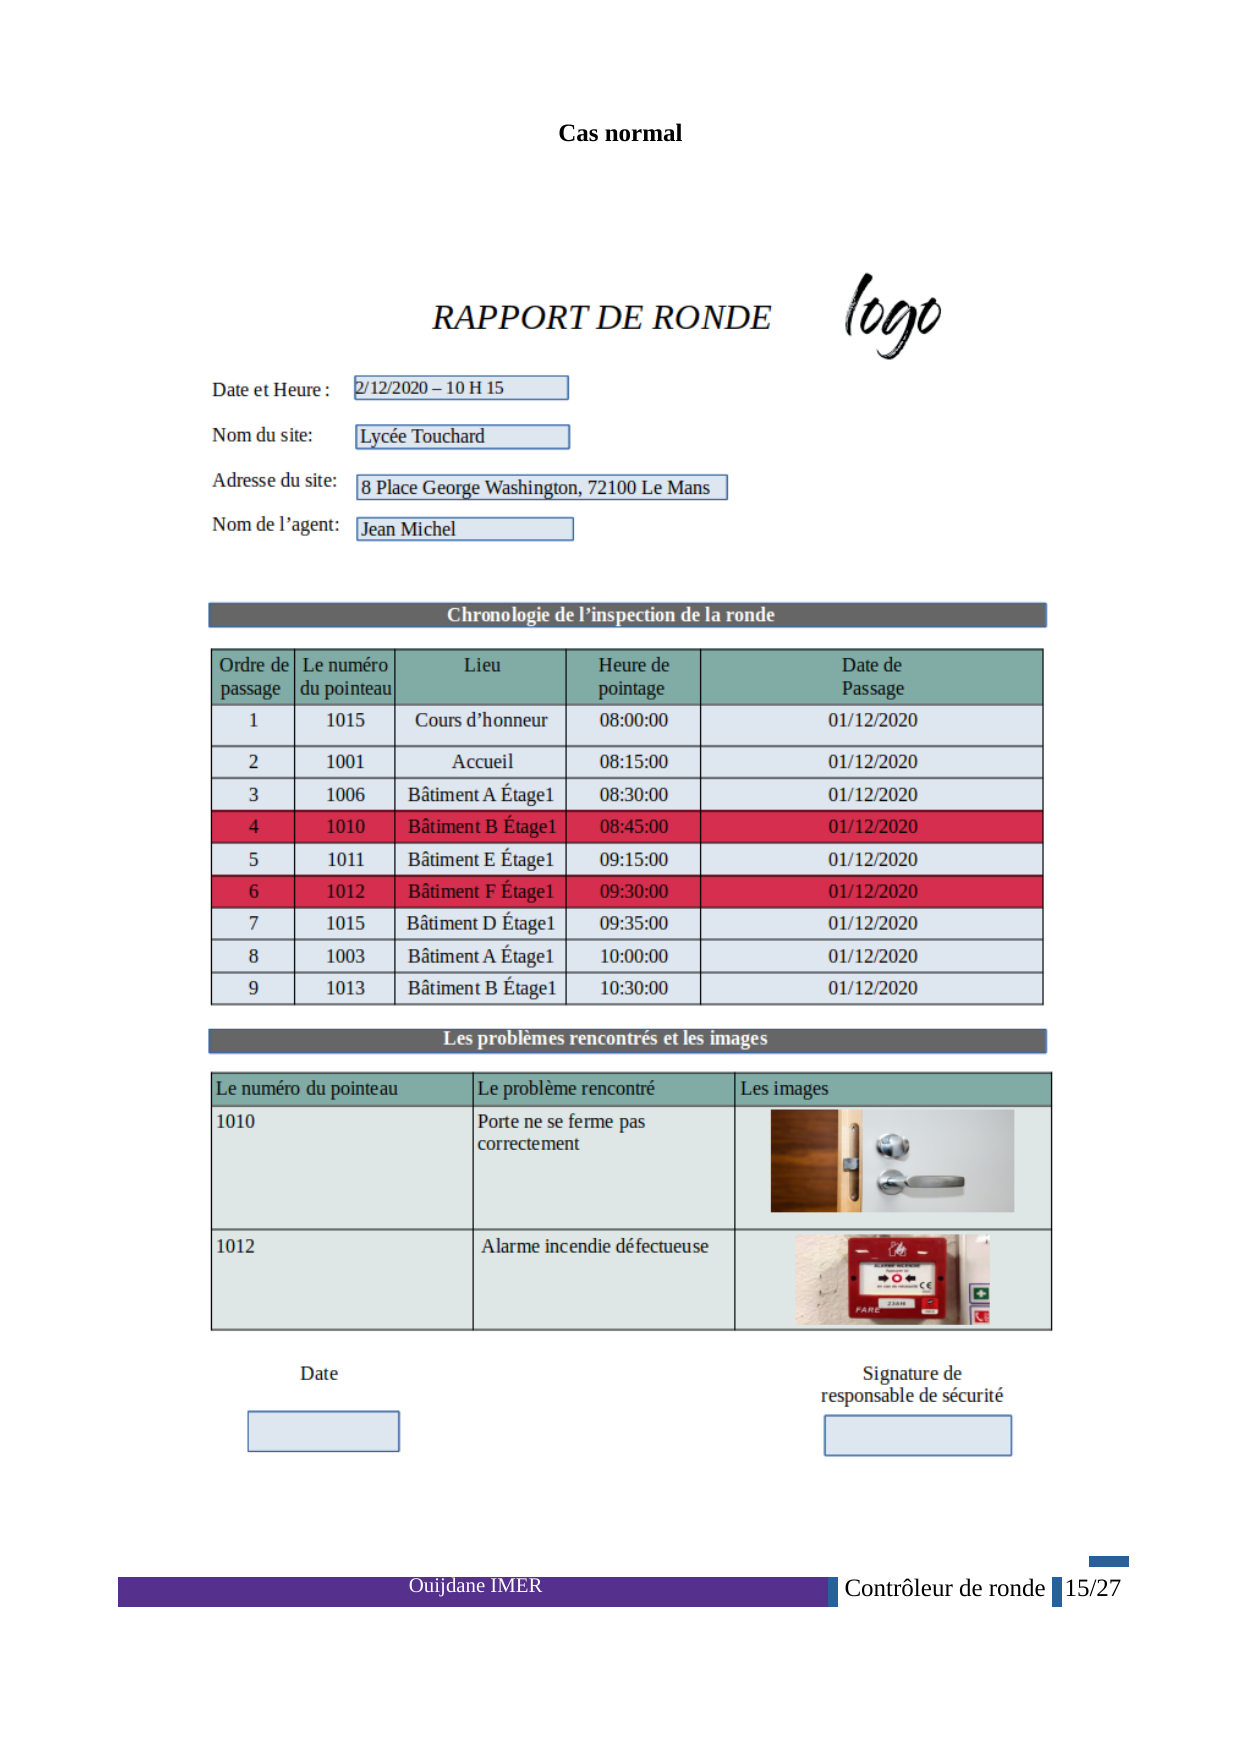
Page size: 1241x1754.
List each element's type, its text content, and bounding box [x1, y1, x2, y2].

picture [118, 203, 1089, 1577]
text Cas normal [118, 118, 1122, 147]
